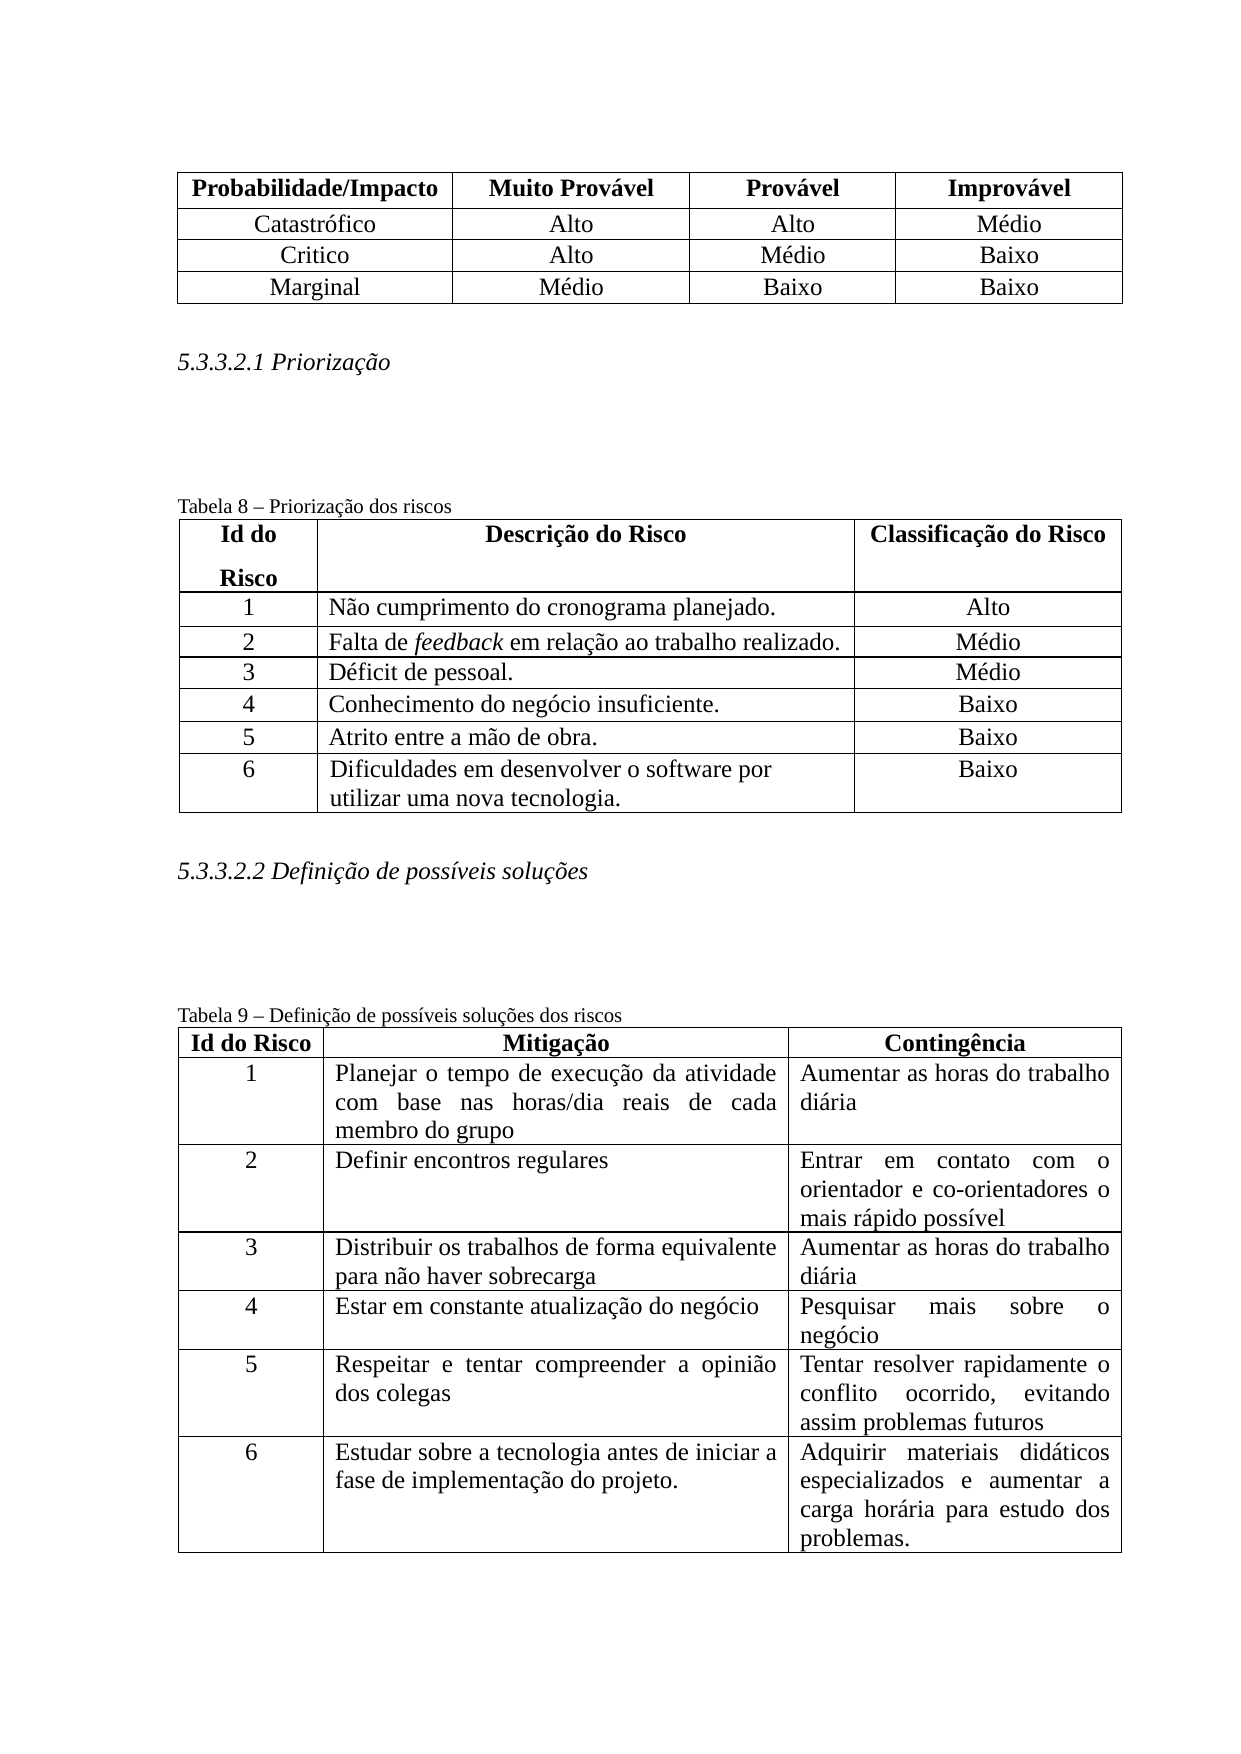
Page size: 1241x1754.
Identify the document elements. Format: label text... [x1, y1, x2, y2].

table_cell Definir encontros regulares [324, 1145, 788, 1231]
table_cell Baixo [855, 754, 1121, 812]
table_cell Respeitar e tentar compreender a opinião dos colegas [324, 1350, 788, 1436]
table_cell 3 [180, 658, 317, 688]
table_cell 2 [180, 627, 317, 656]
table_cell Catastrófico [178, 209, 452, 239]
table_cell 1 [179, 1058, 323, 1144]
table_cell Médio [690, 240, 895, 271]
table_cell Alto [690, 209, 895, 239]
table_header Descrição do Risco [318, 520, 854, 591]
table_cell Baixo [690, 272, 895, 303]
table_cell 4 [180, 689, 317, 721]
table_cell Déficit de pessoal. [318, 658, 854, 688]
text Tabela 8 – Priorização dos riscos [177, 494, 1122, 518]
table_header Id do Risco [179, 1028, 323, 1057]
subtitle Priorização [177, 347, 1122, 376]
table_cell Baixo [855, 722, 1121, 753]
table_cell Atrito entre a mão de obra. [318, 722, 854, 753]
table_header Contingência [789, 1028, 1121, 1057]
table_cell Planejar o tempo de execução da atividade com base nas horas/dia reais de cada membro do grupo [324, 1058, 788, 1144]
table_cell Entrar em contato com o orientador e co-orientadores o mais rápido possível [789, 1145, 1121, 1231]
table_cell Dificuldades em desenvolver o software por utilizar uma nova tecnologia. [318, 754, 854, 812]
table_cell Falta de feedback em relação ao trabalho realizado. [318, 627, 854, 656]
text Tabela 9 – Definição de possíveis soluções dos riscos [177, 1003, 1122, 1027]
table_cell 6 [180, 754, 317, 812]
table_cell Alto [453, 240, 689, 271]
table_cell 6 [179, 1437, 323, 1552]
table_cell 1 [180, 593, 317, 626]
table_header Provável [690, 173, 895, 208]
table_cell Aumentar as horas do trabalho diária [789, 1233, 1121, 1290]
table_cell Médio [855, 658, 1121, 688]
subtitle Definição de possíveis soluções [177, 856, 1122, 885]
table_header Id do Risco [180, 520, 317, 591]
table_cell Aumentar as horas do trabalho diária [789, 1058, 1121, 1144]
table_cell 4 [179, 1291, 323, 1348]
table_cell Tentar resolver rapidamente o conflito ocorrido, evitando assim problemas futuros [789, 1350, 1121, 1436]
table_cell 2 [179, 1145, 323, 1231]
table_header Classificação do Risco [855, 520, 1121, 591]
table_cell Marginal [178, 272, 452, 303]
table_header Mitigação [324, 1028, 788, 1057]
table_cell 5 [180, 722, 317, 753]
table_cell Baixo [896, 240, 1122, 271]
table_cell Critico [178, 240, 452, 271]
table_cell Médio [855, 627, 1121, 656]
table_cell Médio [896, 209, 1122, 239]
table_cell Estudar sobre a tecnologia antes de iniciar a fase de implementação do projeto. [324, 1437, 788, 1552]
table_cell Alto [855, 593, 1121, 626]
table_header Muito Provável [453, 173, 689, 208]
table_cell Estar em constante atualização do negócio [324, 1291, 788, 1348]
table_cell Alto [453, 209, 689, 239]
table_cell Adquirir materiais didáticos especializados e aumentar a carga horária para estudo dos problemas. [789, 1437, 1121, 1552]
table_cell Baixo [896, 272, 1122, 303]
table_cell Baixo [855, 689, 1121, 721]
table_cell Pesquisar mais sobre o negócio [789, 1291, 1121, 1348]
table_cell Distribuir os trabalhos de forma equivalente para não haver sobrecarga [324, 1233, 788, 1290]
table_cell Não cumprimento do cronograma planejado. [318, 593, 854, 626]
table_header Improvável [896, 173, 1122, 208]
table_cell 5 [179, 1350, 323, 1436]
table_header Probabilidade/Impacto [178, 173, 452, 208]
table_cell Médio [453, 272, 689, 303]
table_cell 3 [179, 1233, 323, 1290]
table_cell Conhecimento do negócio insuficiente. [318, 689, 854, 721]
